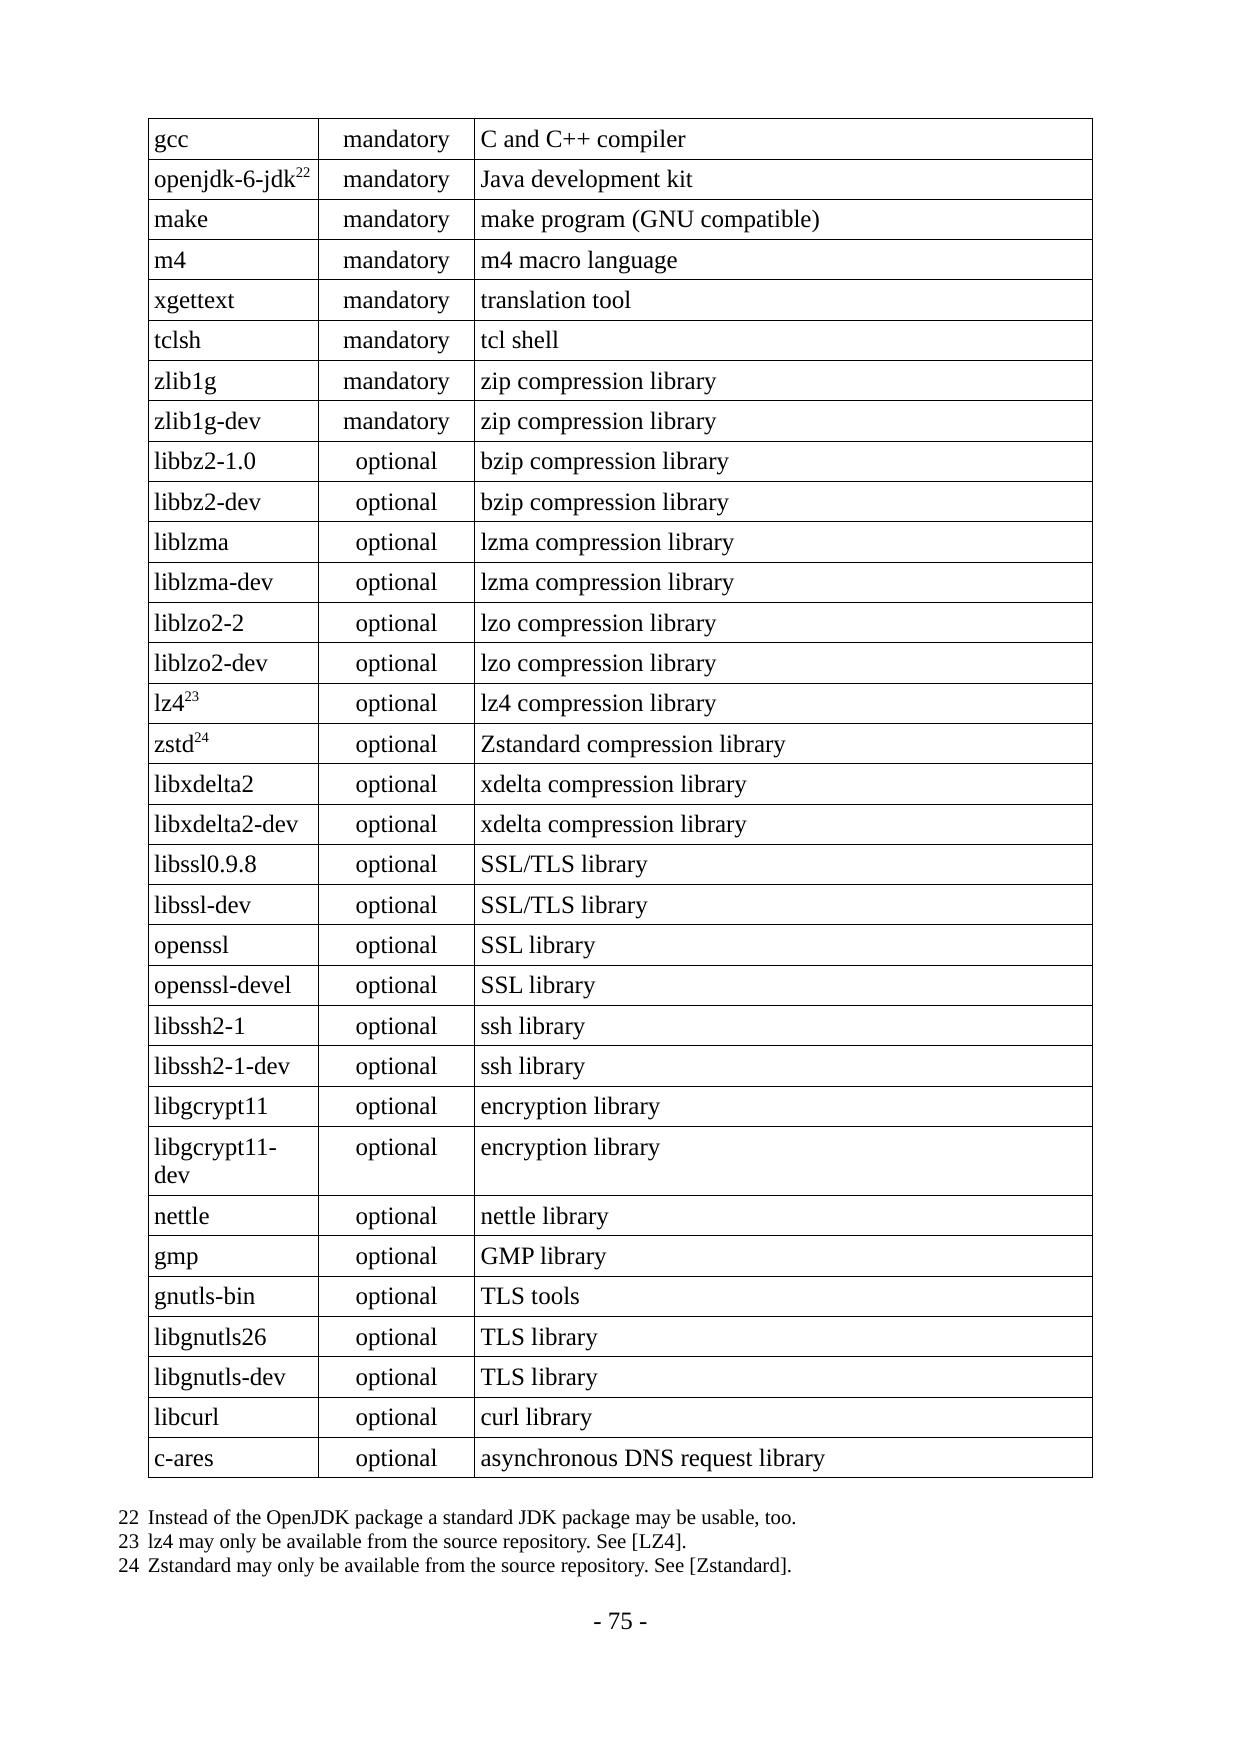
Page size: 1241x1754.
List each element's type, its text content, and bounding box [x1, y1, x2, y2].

table_cell bzip compression library [475, 442, 1092, 481]
table_cell tcl shell [475, 321, 1092, 360]
table_cell nettle library [475, 1196, 1092, 1235]
table_cell mandatory [319, 160, 474, 199]
table_cell optional [319, 1006, 474, 1045]
table_cell xdelta compression library [475, 805, 1092, 844]
table_cell encryption library [475, 1127, 1092, 1195]
table_cell lz4 compression library [475, 684, 1092, 723]
table_cell libgcrypt11 [149, 1087, 318, 1126]
table_cell gmp [149, 1236, 318, 1276]
table_cell lzo compression library [475, 603, 1092, 642]
table_cell TLS library [475, 1317, 1092, 1356]
table_cell ssh library [475, 1006, 1092, 1045]
table_cell xdelta compression library [475, 764, 1092, 803]
table_cell libgcrypt11-dev [149, 1127, 318, 1195]
table_cell lzma compression library [475, 522, 1092, 562]
table_cell optional [319, 1398, 474, 1437]
table_cell libssl0.9.8 [149, 845, 318, 884]
table_cell mandatory [319, 280, 474, 320]
table_cell optional [319, 1277, 474, 1316]
table_cell libssh2-1-dev [149, 1046, 318, 1086]
table_cell optional [319, 885, 474, 924]
table_cell zstd [149, 724, 318, 763]
table_cell c-ares [149, 1438, 318, 1477]
table_cell liblzo2-2 [149, 603, 318, 642]
table_cell SSL/TLS library [475, 845, 1092, 884]
table_cell zlib1g-dev [149, 401, 318, 441]
table_cell libgnutls-dev [149, 1357, 318, 1397]
table_cell optional [319, 845, 474, 884]
table_cell optional [319, 1127, 474, 1195]
table_cell Zstandard compression library [475, 724, 1092, 763]
table_cell optional [319, 482, 474, 521]
table_cell zip compression library [475, 401, 1092, 441]
table_cell libssh2-1 [149, 1006, 318, 1045]
table_cell libbz2-dev [149, 482, 318, 521]
table_cell SSL library [475, 966, 1092, 1005]
table_cell libssl-dev [149, 885, 318, 924]
table_cell m4 [149, 240, 318, 279]
table_cell openssl-devel [149, 966, 318, 1005]
table_cell libcurl [149, 1398, 318, 1437]
table_cell m4 macro language [475, 240, 1092, 279]
table_cell lz4 [149, 684, 318, 723]
table_cell optional [319, 684, 474, 723]
table_cell lzo compression library [475, 643, 1092, 682]
table_cell Java development kit [475, 160, 1092, 199]
table_cell gcc [149, 119, 318, 158]
table_cell mandatory [319, 240, 474, 279]
table_cell optional [319, 724, 474, 763]
table_cell openssl [149, 925, 318, 965]
table_cell optional [319, 442, 474, 481]
table_cell mandatory [319, 119, 474, 158]
table_cell bzip compression library [475, 482, 1092, 521]
table_cell libbz2-1.0 [149, 442, 318, 481]
table_cell GMP library [475, 1236, 1092, 1276]
table_cell optional [319, 1196, 474, 1235]
table_cell C and C++ compiler [475, 119, 1092, 158]
table_cell optional [319, 925, 474, 965]
table_cell libxdelta2 [149, 764, 318, 803]
table_cell optional [319, 1438, 474, 1477]
table_cell zlib1g [149, 361, 318, 400]
table_cell asynchronous DNS request library [475, 1438, 1092, 1477]
table_cell optional [319, 603, 474, 642]
table_cell liblzo2-dev [149, 643, 318, 682]
table_cell make [149, 200, 318, 239]
table_cell tclsh [149, 321, 318, 360]
table_cell make program (GNU compatible) [475, 200, 1092, 239]
table_cell optional [319, 1317, 474, 1356]
table_cell mandatory [319, 200, 474, 239]
table_cell mandatory [319, 361, 474, 400]
table_cell optional [319, 1087, 474, 1126]
table_cell gnutls-bin [149, 1277, 318, 1316]
table_cell optional [319, 764, 474, 803]
table_cell liblzma-dev [149, 563, 318, 602]
table_cell optional [319, 1357, 474, 1397]
table_cell libxdelta2-dev [149, 805, 318, 844]
table_cell liblzma [149, 522, 318, 562]
table_cell SSL/TLS library [475, 885, 1092, 924]
table_cell optional [319, 563, 474, 602]
table_cell mandatory [319, 401, 474, 441]
table_cell optional [319, 1046, 474, 1086]
table_cell SSL library [475, 925, 1092, 965]
table_cell optional [319, 522, 474, 562]
table_cell ssh library [475, 1046, 1092, 1086]
table_cell mandatory [319, 321, 474, 360]
table_cell curl library [475, 1398, 1092, 1437]
table_cell zip compression library [475, 361, 1092, 400]
table_cell optional [319, 643, 474, 682]
table_cell encryption library [475, 1087, 1092, 1126]
table_cell TLS tools [475, 1277, 1092, 1316]
table_cell xgettext [149, 280, 318, 320]
table_cell optional [319, 805, 474, 844]
table_cell translation tool [475, 280, 1092, 320]
table_cell TLS library [475, 1357, 1092, 1397]
table_cell optional [319, 1236, 474, 1276]
table_cell openjdk-6-jdk [149, 160, 318, 199]
table_cell nettle [149, 1196, 318, 1235]
table_cell optional [319, 966, 474, 1005]
table_cell libgnutls26 [149, 1317, 318, 1356]
table_cell lzma compression library [475, 563, 1092, 602]
